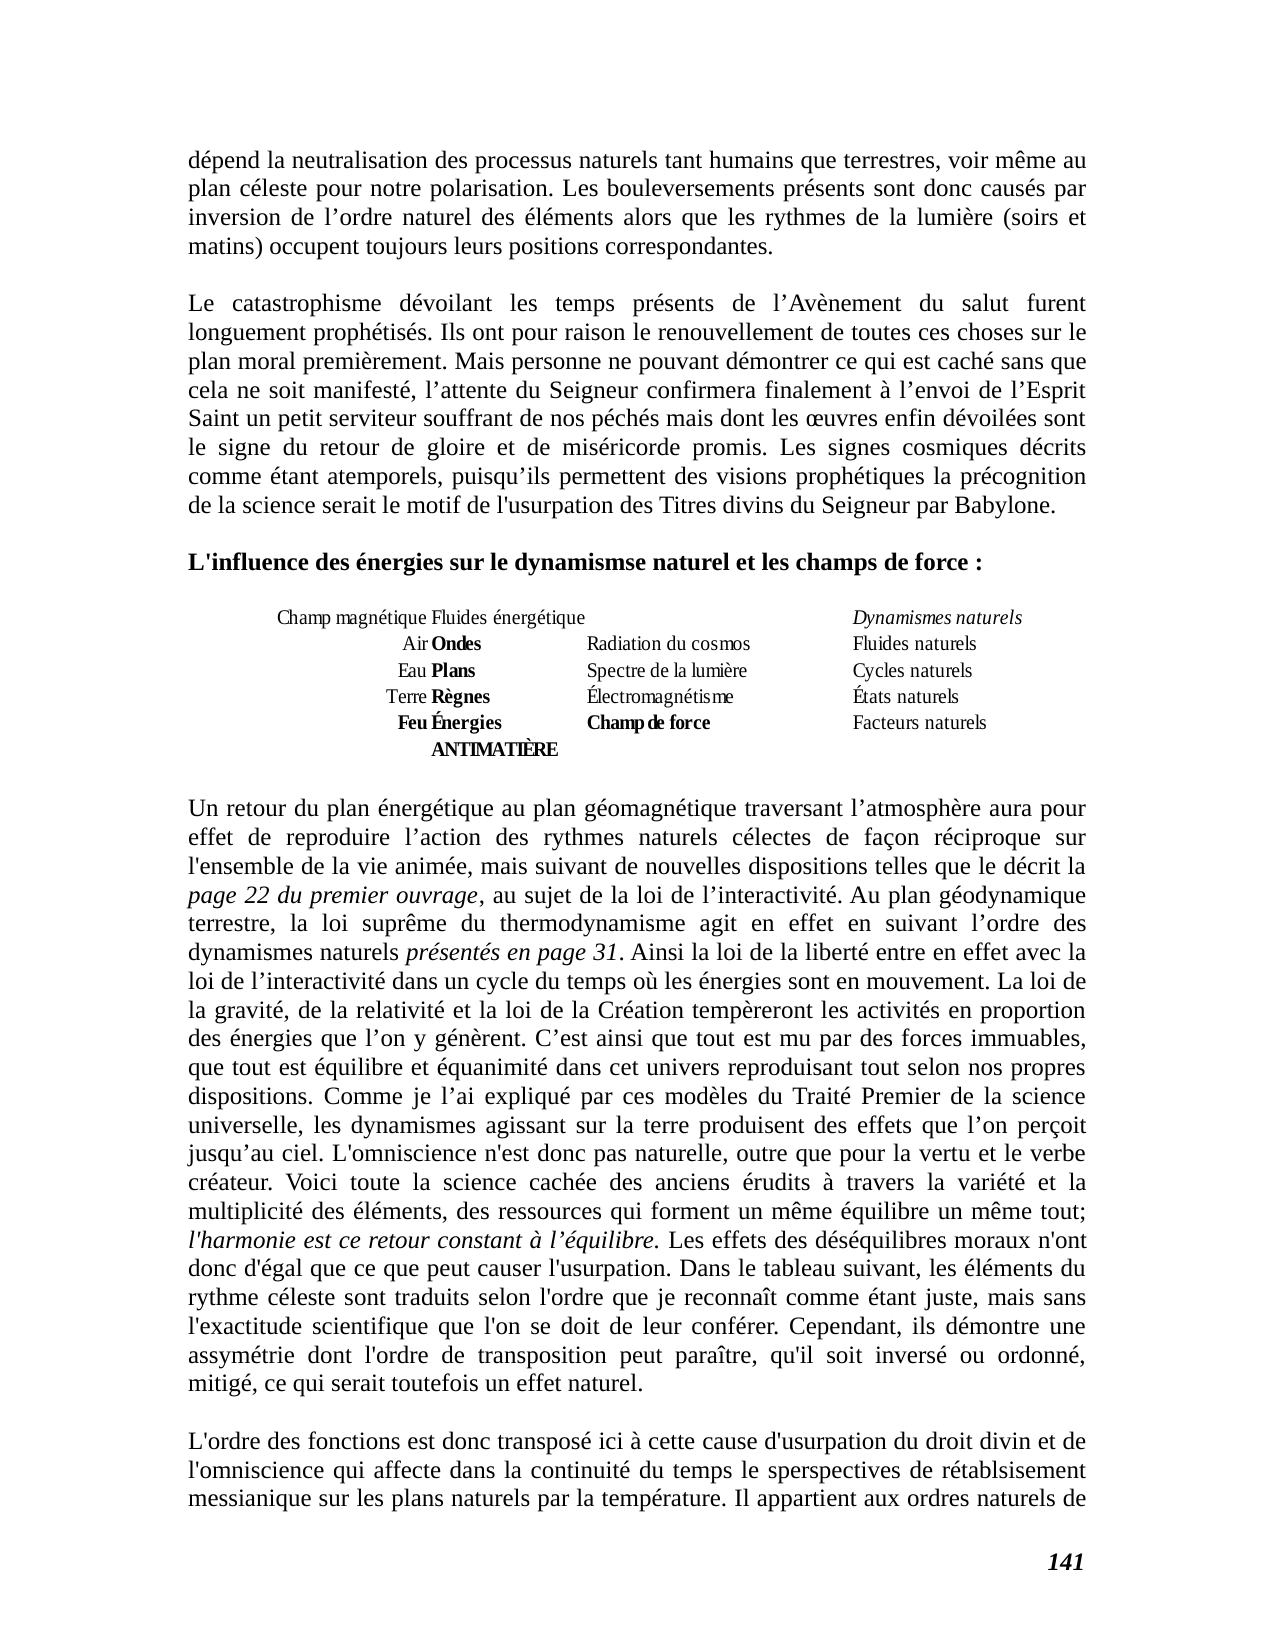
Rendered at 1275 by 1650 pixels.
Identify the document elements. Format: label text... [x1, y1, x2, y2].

text L'ordre des fonctions est donc transposé ici à cette cause d'usurpation du droit divin et de l'omniscience qui affecte dans la continuité du temps le sperspectives de rétablsisement messianique sur les plans naturels par la température. Il appartient aux ordres naturels de [188, 1426, 1087, 1512]
text Le catastrophisme dévoilant les temps présents de l’Avènement du salut furent longuement prophétisés. Ils ont pour raison le renouvellement de toutes ces choses sur le plan moral premièrement. Mais personne ne pouvant démontrer ce qui est caché sans que cela ne soit manifesté, l’attente du Seigneur confirmera finalement à l’envoi de l’Esprit Saint un petit serviteur souffrant de nos péchés mais dont les œuvres enfin dévoilées sont le signe du retour de gloire et de miséricorde promis. Les signes cosmiques décrits comme étant atemporels, puisqu’ils permettent des visions prophétiques la précognition de la science serait le motif de l'usurpation des Titres divins du Seigneur par Babylone. [188, 288, 1087, 518]
text Un retour du plan énergétique au plan géomagnétique traversant l’atmosphère aura pour effet de reproduire l’action des rythmes naturels célectes de façon réciproque sur l'ensemble de la vie animée, mais suivant de nouvelles dispositions telles que le décrit la page 22 du premier ouvrage, au sujet de la loi de l’interactivité. Au plan géodynamique terrestre, la loi suprême du thermodynamisme agit en effet en suivant l’ordre des dynamismes naturels présentés en page 31. Ainsi la loi de la liberté entre en effet avec la loi de l’interactivité dans un cycle du temps où les énergies sont en mouvement. La loi de la gravité, de la relativité et la loi de la Création tempèreront les activités en proportion des énergies que l’on y génèrent. C’est ainsi que tout est mu par des forces immuables, que tout est équilibre et équanimité dans cet univers reproduisant tout selon nos propres dispositions. Comme je l’ai expliqué par ces modèles du Traité Premier de la science universelle, les dynamismes agissant sur la terre produisent des effets que l’on perçoit jusqu’au ciel. L'omniscience n'est donc pas naturelle, outre que pour la vertu et le verbe créateur. Voici toute la science cachée des anciens érudits à travers la variété et la multiplicité des éléments, des ressources qui forment un même équilibre un même tout; l'harmonie est ce retour constant à l’équilibre. Les effets des déséquilibres moraux n'ont donc d'égal que ce que peut causer l'usurpation. Dans le tableau suivant, les éléments du rythme céleste sont traduits selon l'ordre que je reconnaît comme étant juste, mais sans l'exactitude scientifique que l'on se doit de leur conférer. Cependant, ils démontre une assymétrie dont l'ordre de transposition peut paraître, qu'il soit inversé ou ordonné, mitigé, ce qui serait toutefois un effet naturel. [188, 793, 1087, 1397]
text L'influence des énergies sur le dynamismse naturel et les champs de force : [188, 547, 1087, 576]
text dépend la neutralisation des processus naturels tant humains que terrestres, voir même au plan céleste pour notre polarisation. Les bouleversements présents sont donc causés par inversion de l’ordre naturel des éléments alors que les rythmes de la lumière (soirs et matins) occupent toujours leurs positions correspondantes. [188, 145, 1087, 260]
